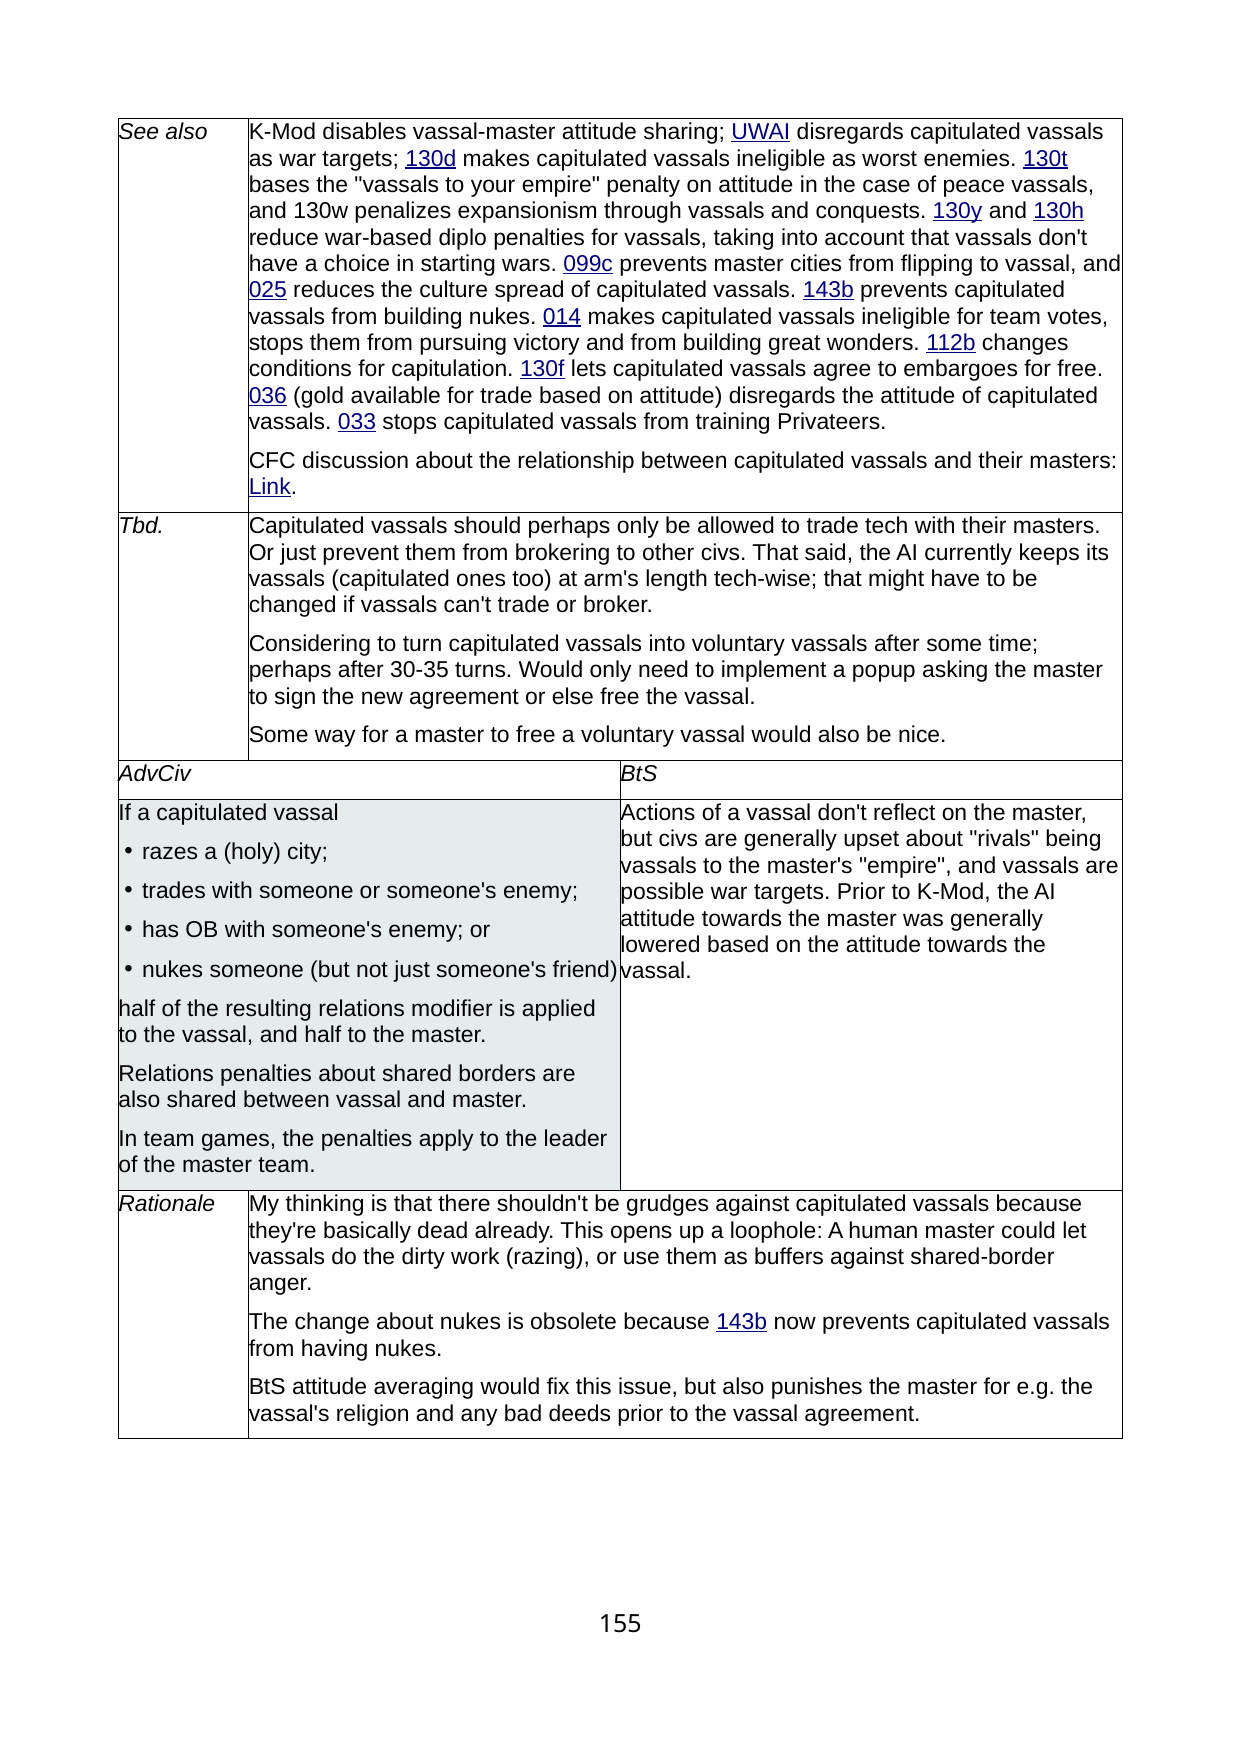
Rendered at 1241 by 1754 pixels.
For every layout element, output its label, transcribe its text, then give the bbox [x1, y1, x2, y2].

table_cell Rationale [119, 1191, 248, 1438]
table_cell My thinking is that there shouldn't be grudges against capitulated vassals because they're basically dead already. This opens up a loophole: A human master could let vassals do the dirty work (razing), or use them as buffers against shared-border anger. The change about nukes is obsolete because 143b now prevents capitulated vassals from having nukes. BtS attitude averaging would fix this issue, but also punishes the master for e.g. the vassal's religion and any bad deeds prior to the vassal agreement. [249, 1191, 1122, 1438]
table_cell K-Mod disables vassal-master attitude sharing; UWAI disregards capitulated vassals as war targets; 130d makes capitulated vassals ineligible as worst enemies. 130t bases the "vassals to your empire" penalty on attitude in the case of peace vassals, and 130w penalizes expansionism through vassals and conquests. 130y and 130h reduce war-based diplo penalties for vassals, taking into account that vassals don't have a choice in starting wars. 099c prevents master cities from flipping to vassal, and 025 reduces the culture spread of capitulated vassals. 143b prevents capitulated vassals from building nukes. 014 makes capitulated vassals ineligible for team votes, stops them from pursuing victory and from building great wonders. 112b changes conditions for capitulation. 130f lets capitulated vassals agree to embargoes for free. 036 (gold available for trade based on attitude) disregards the attitude of capitulated vassals. 033 stops capitulated vassals from training Privateers. CFC discussion about the relationship between capitulated vassals and their masters: Link. [249, 119, 1122, 512]
table_cell Actions of a vassal don't reflect on the master, but civs are generally upset about "rivals" being vassals to the master's "empire", and vassals are possible war targets. Prior to K-Mod, the AI attitude towards the master was generally lowered based on the attitude towards the vassal. [621, 800, 1122, 1190]
table_cell AdvCiv [119, 761, 620, 799]
table_cell See also [119, 119, 248, 512]
table_cell Capitulated vassals should perhaps only be allowed to trade tech with their masters. Or just prevent them from brokering to other civs. That said, the AI currently keeps its vassals (capitulated ones too) at arm's length tech-wise; that might have to be changed if vassals can't trade or broker. Considering to turn capitulated vassals into voluntary vassals after some time; perhaps after 30-35 turns. Would only need to implement a popup asking the master to sign the new agreement or else free the vassal. Some way for a master to free a voluntary vassal would also be nice. [249, 513, 1122, 760]
table_cell BtS [621, 761, 1122, 799]
table_cell Tbd. [119, 513, 248, 760]
table_cell If a capitulated vassal razes a (holy) city; trades with someone or someone's enemy; has OB with someone's enemy; or nukes someone (but not just someone's friend) half of the resulting relations modifier is applied to the vassal, and half to the master. Relations penalties about shared borders are also shared between vassal and master. In team games, the penalties apply to the leader of the master team. [119, 800, 620, 1190]
